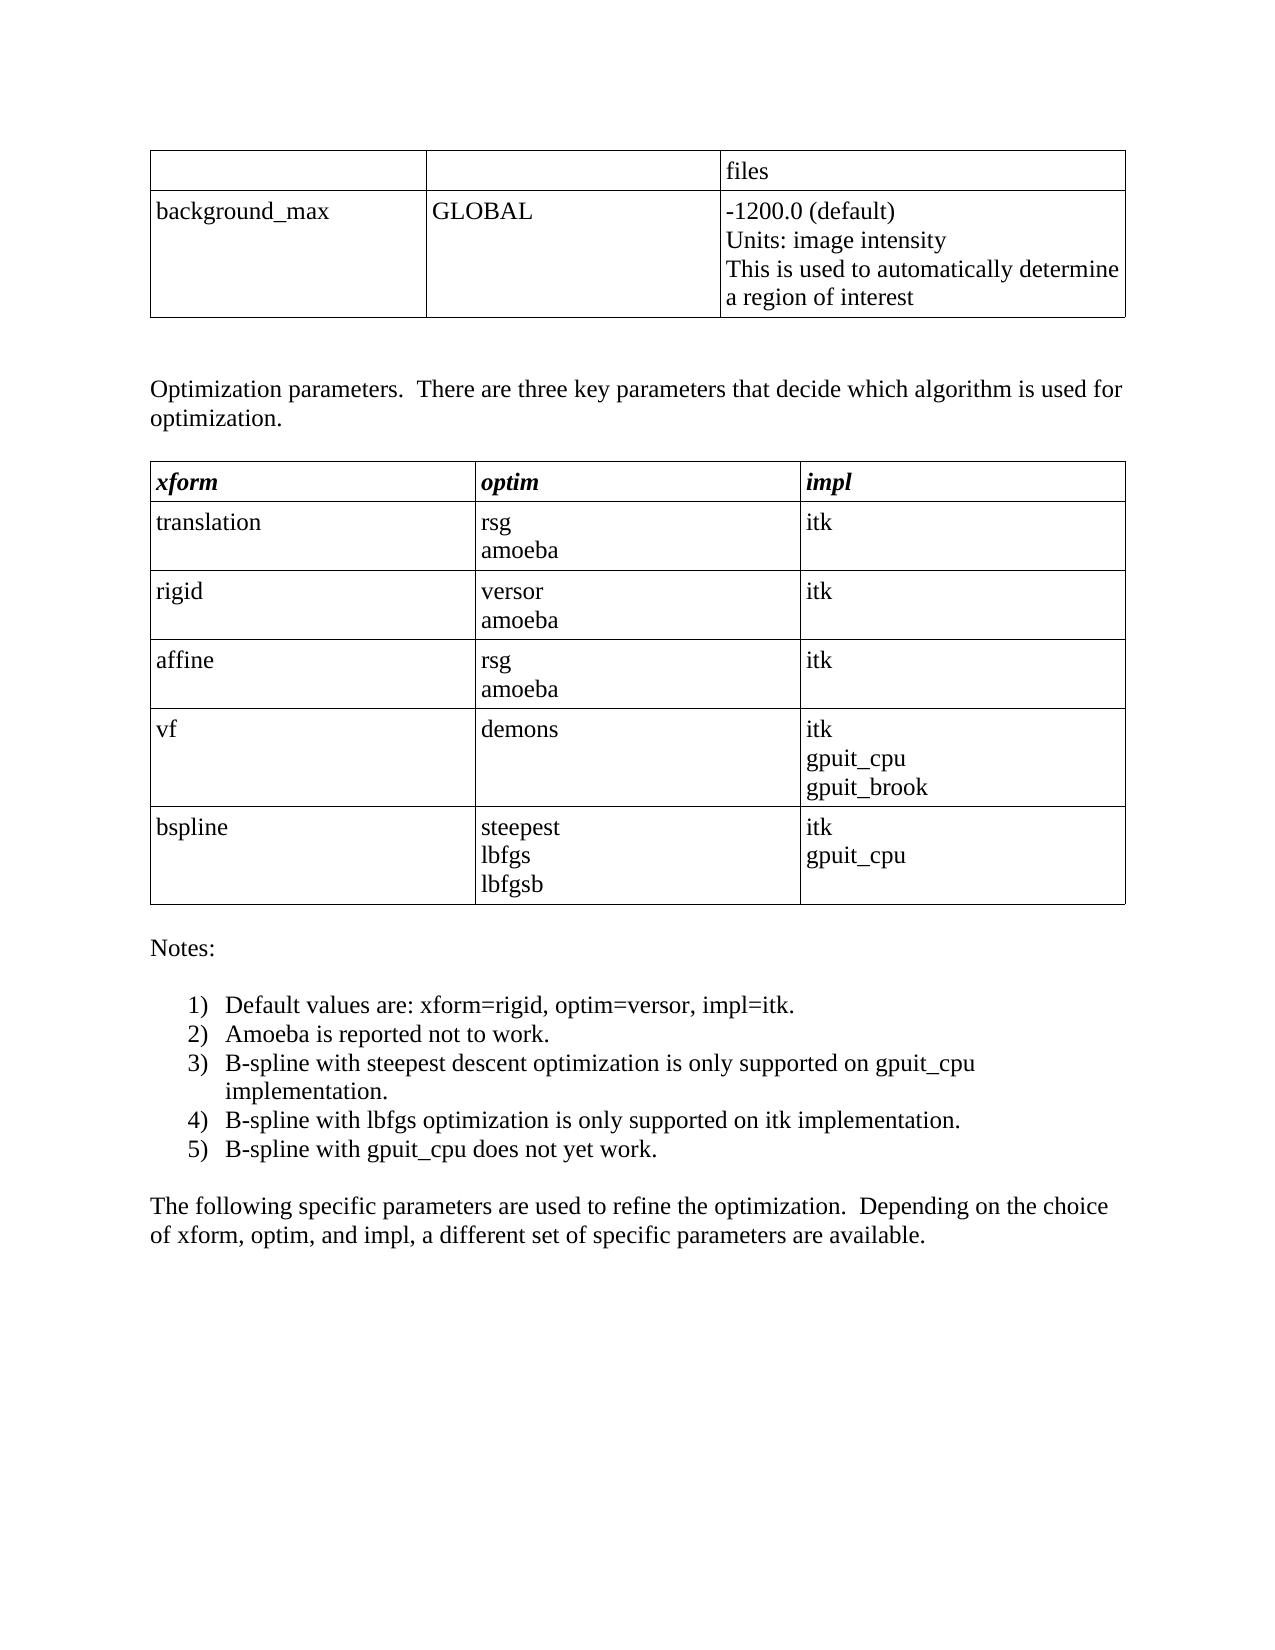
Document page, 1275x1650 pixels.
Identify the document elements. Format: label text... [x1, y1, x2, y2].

table_cell itk [801, 571, 1125, 639]
table_cell [427, 151, 720, 190]
table_cell steepest lbfgs lbfgsb [476, 807, 800, 904]
table_cell vf [151, 709, 475, 806]
table_header impl [801, 462, 1125, 501]
text Optimization parameters. There are three key parameters that decide which algorithm is used for optimization. [150, 374, 1125, 432]
table_cell demons [476, 709, 800, 806]
table_cell itk gpuit_cpu gpuit_brook [801, 709, 1125, 806]
table_cell [151, 151, 426, 190]
table_cell rsg amoeba [476, 640, 800, 708]
table_cell files [721, 151, 1125, 190]
list B-spline with gpuit_cpu does not yet work. [187, 1134, 1125, 1163]
table_cell rsg amoeba [476, 502, 800, 570]
table_cell itk [801, 502, 1125, 570]
table_cell translation [151, 502, 475, 570]
table_cell versor amoeba [476, 571, 800, 639]
table_cell background_max [151, 191, 426, 317]
text The following specific parameters are used to refine the optimization. Depending on the choice of xform, optim, and impl, a different set of specific parameters are available. [150, 1191, 1125, 1249]
table_header xform [151, 462, 475, 501]
table_cell -1200.0 (default) Units: image intensity This is used to automatically determine a region of interest [721, 191, 1125, 317]
table_cell itk [801, 640, 1125, 708]
table_cell affine [151, 640, 475, 708]
table_header optim [476, 462, 800, 501]
table_cell rigid [151, 571, 475, 639]
table_cell itk gpuit_cpu [801, 807, 1125, 904]
list Default values are: xform=rigid, optim=versor, impl=itk. [187, 990, 1125, 1019]
table_cell bspline [151, 807, 475, 904]
list B-spline with steepest descent optimization is only supported on gpuit_cpu implementation. [187, 1048, 1125, 1105]
list Amoeba is reported not to work. [187, 1019, 1125, 1048]
text Notes: [150, 933, 1125, 961]
list B-spline with lbfgs optimization is only supported on itk implementation. [187, 1105, 1125, 1134]
table_cell GLOBAL [427, 191, 720, 317]
